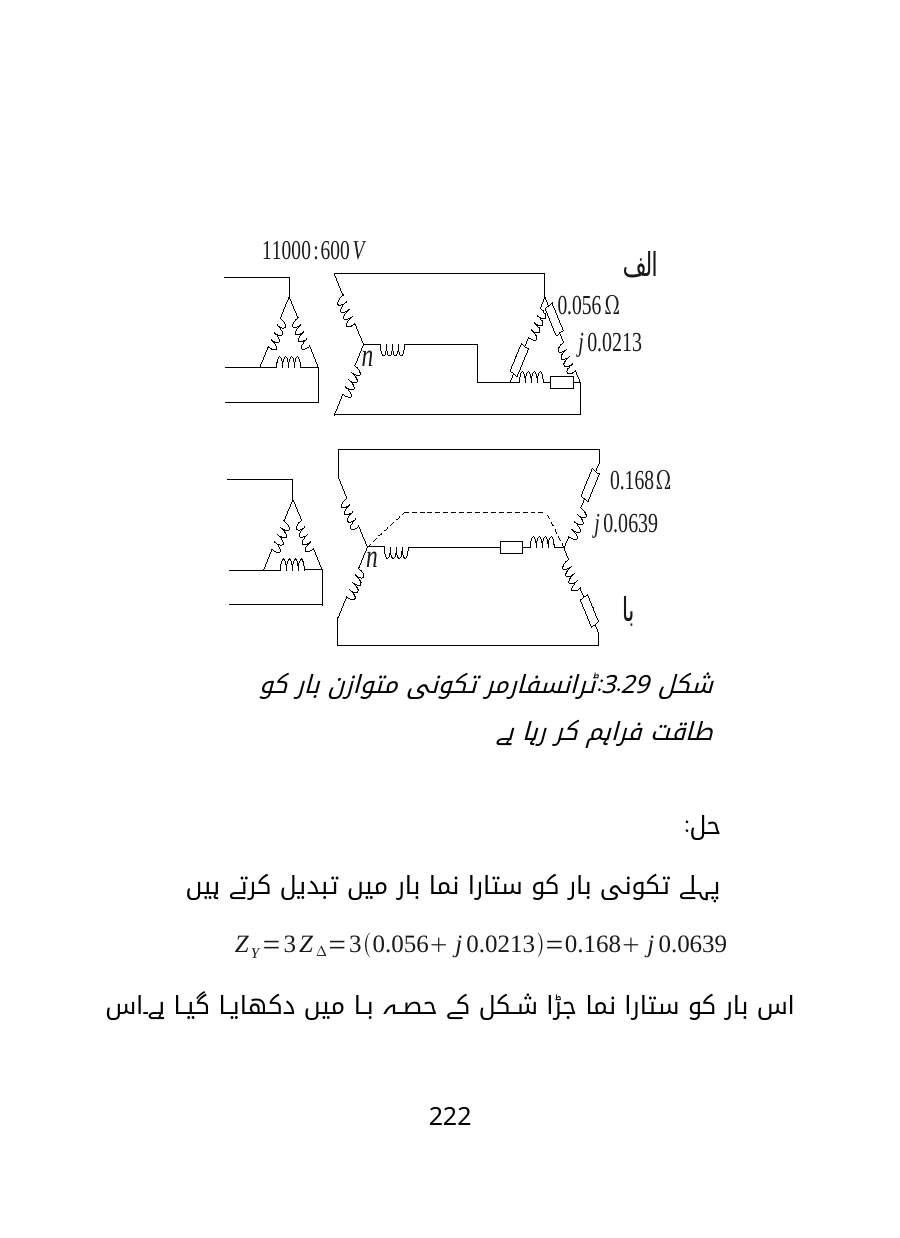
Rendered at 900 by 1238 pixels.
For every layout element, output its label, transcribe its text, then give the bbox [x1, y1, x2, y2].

text حل: [105, 802, 795, 850]
text پہلے تکونی بار کو ستارا نما بار میں تبدیل کرتے ہیں [105, 862, 795, 910]
text شکل 3.29:ٹرانسفارمر تکونی متوازن بار کو طاقت فراہم کر رہا ہے [187, 181, 712, 756]
text اس بار کو ستارا نما جڑا شکل کے حصہ با میں دکھایا گیا ہے۔اس [105, 982, 795, 1029]
